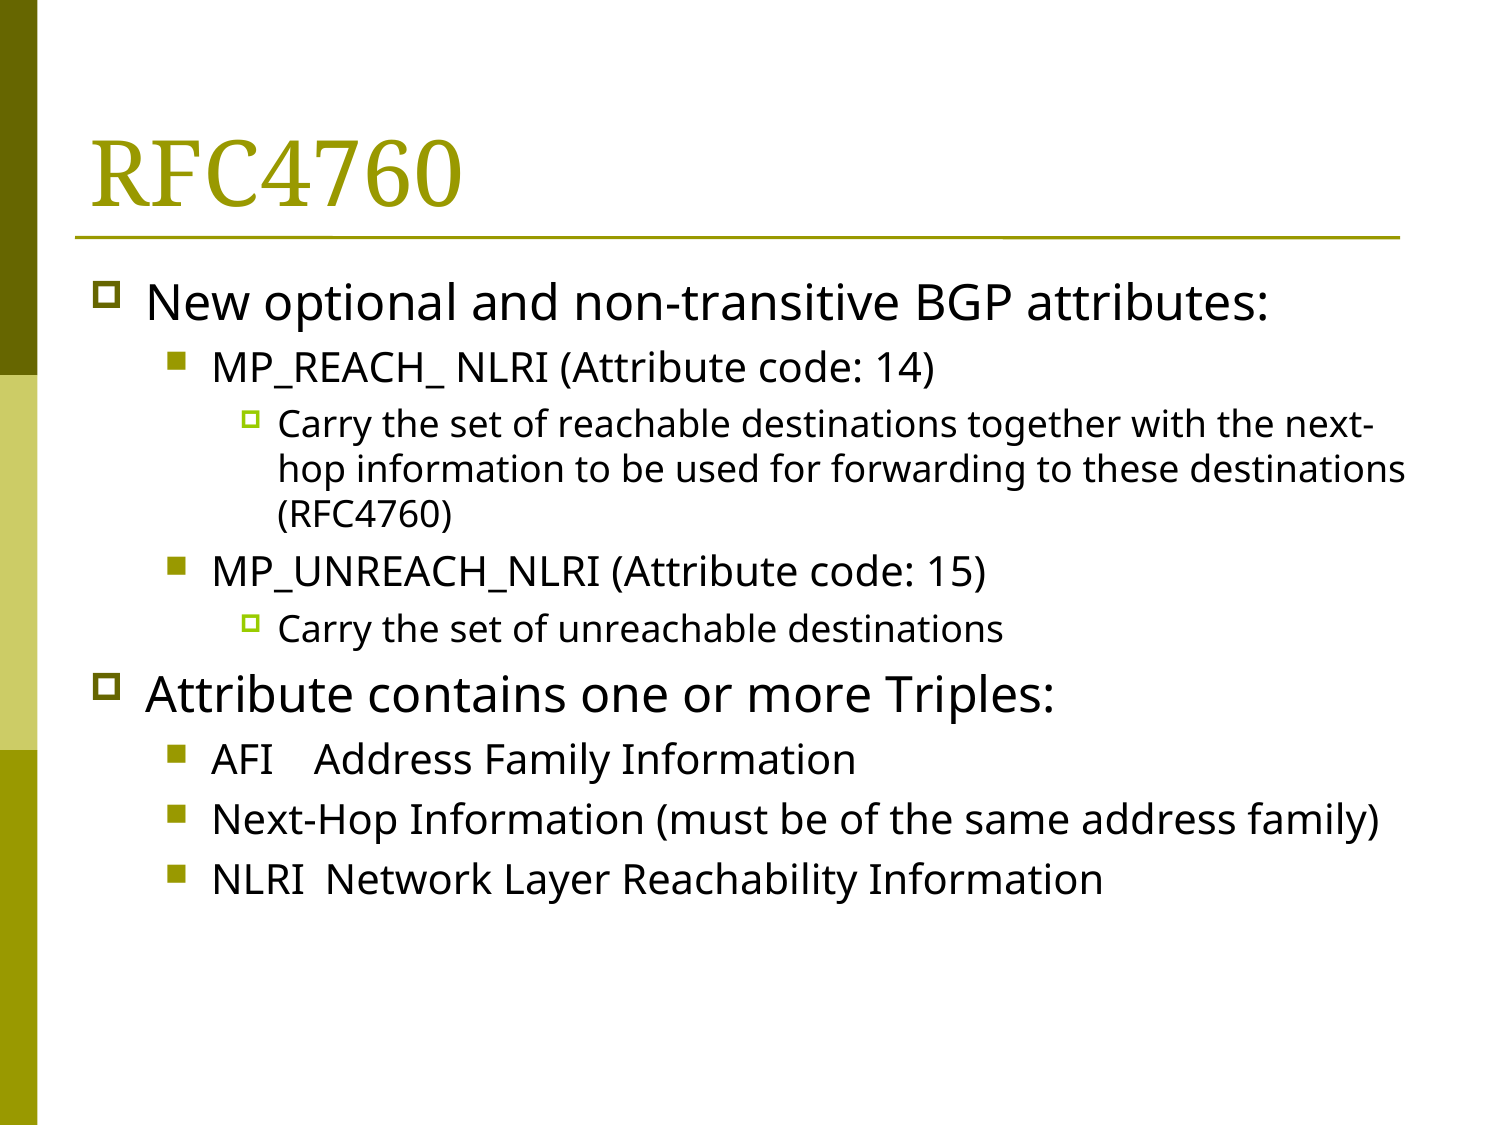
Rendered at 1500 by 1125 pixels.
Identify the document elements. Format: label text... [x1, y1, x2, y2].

list New optional and non-transitive BGP attributes: MP_REACH_ NLRI (Attribute code: 14) Carry the set of reachable destinations together with the next-hop information to be used for forwarding to these destinations (RFC4760) MP_UNREACH_NLRI (Attribute code: 15) Carry the set of unreachable destinations Attribute contains one or more Triples: AFI Address Family Information Next-Hop Information (must be of the same address family) NLRI Network Layer Reachability Information [75, 262, 1426, 1006]
title RFC4760 [75, 45, 1426, 233]
